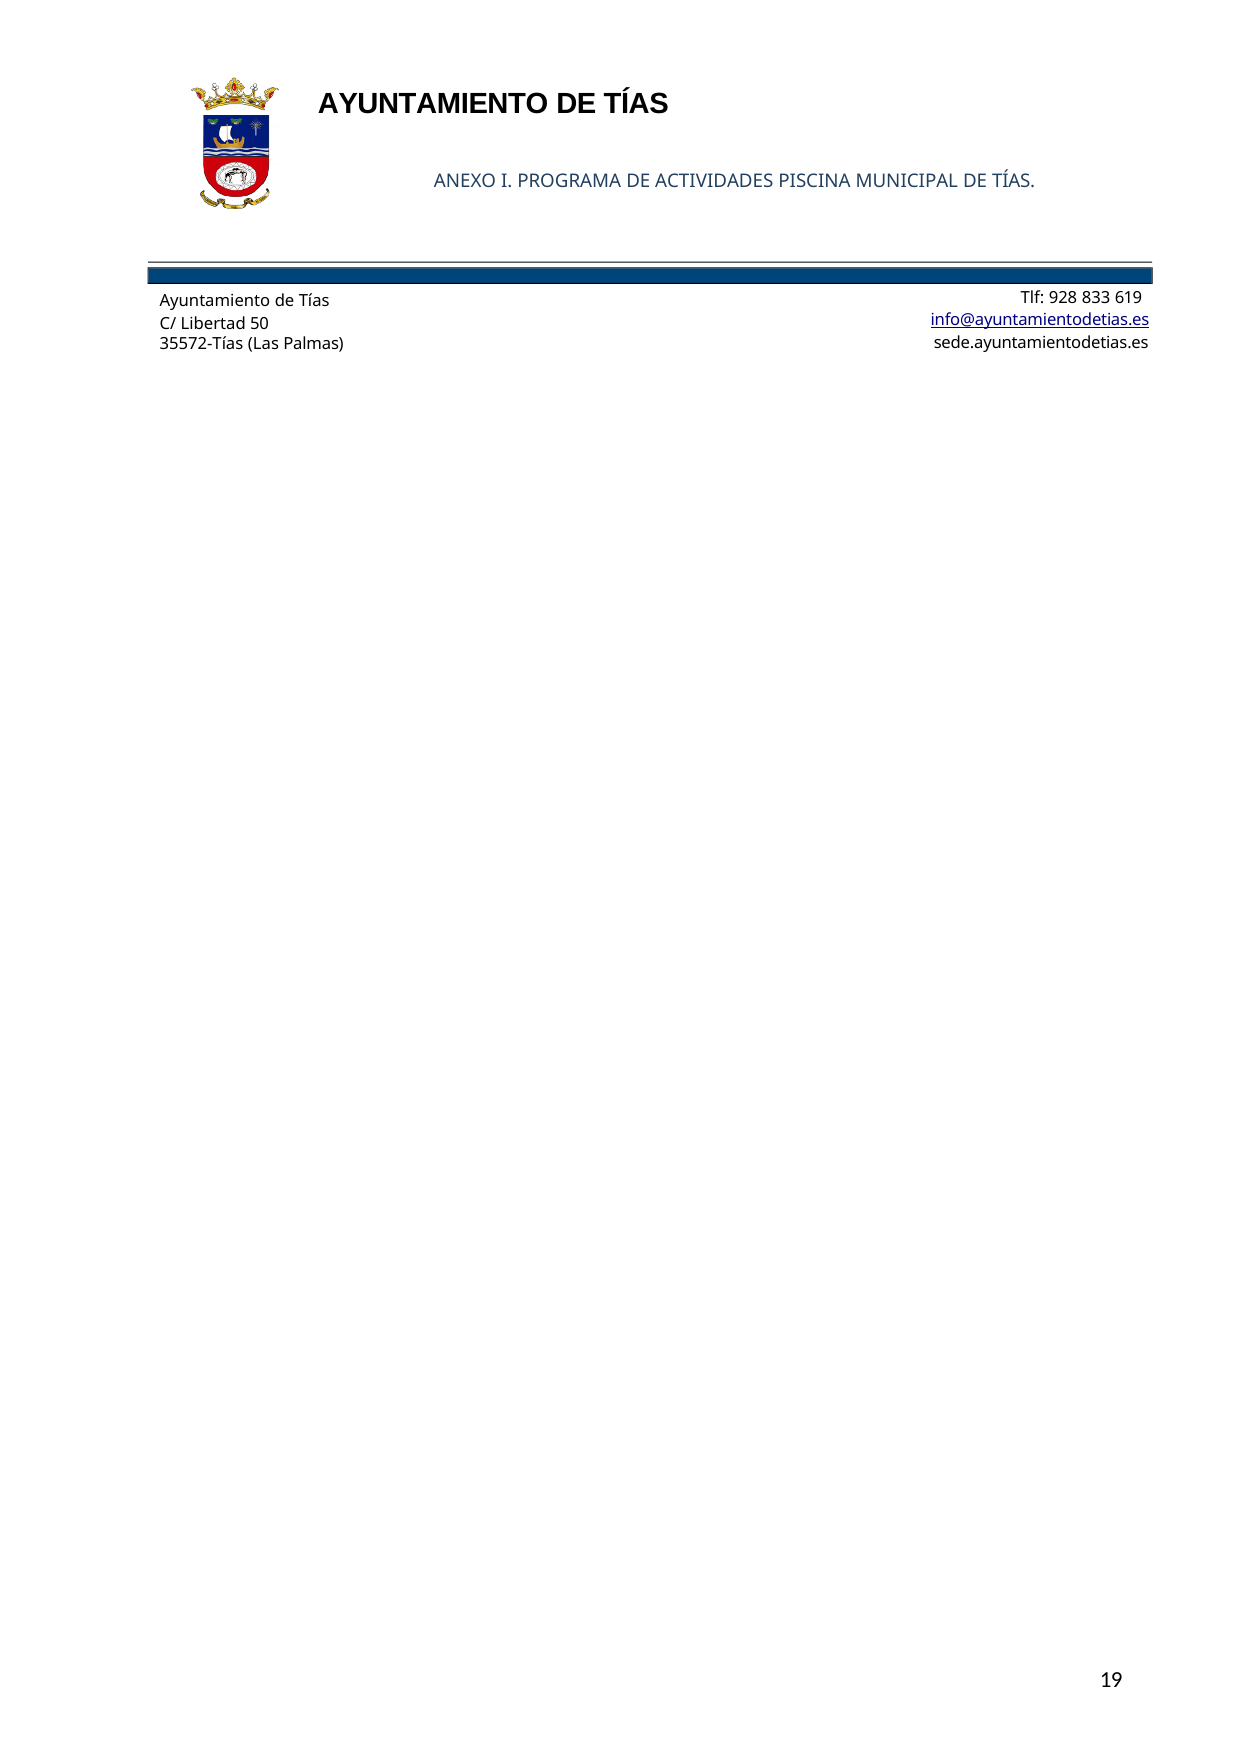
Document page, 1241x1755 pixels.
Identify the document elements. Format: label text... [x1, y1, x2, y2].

text 35572-Tías (Las Palmas) [159, 334, 351, 353]
text info@ayuntamientodetias.es sede.ayuntamientodetias.es [930, 308, 1167, 353]
text Tlf: 928 833 619 [1020, 289, 1167, 308]
text Ayuntamiento de Tías C/ Libertad 50 [159, 288, 334, 334]
